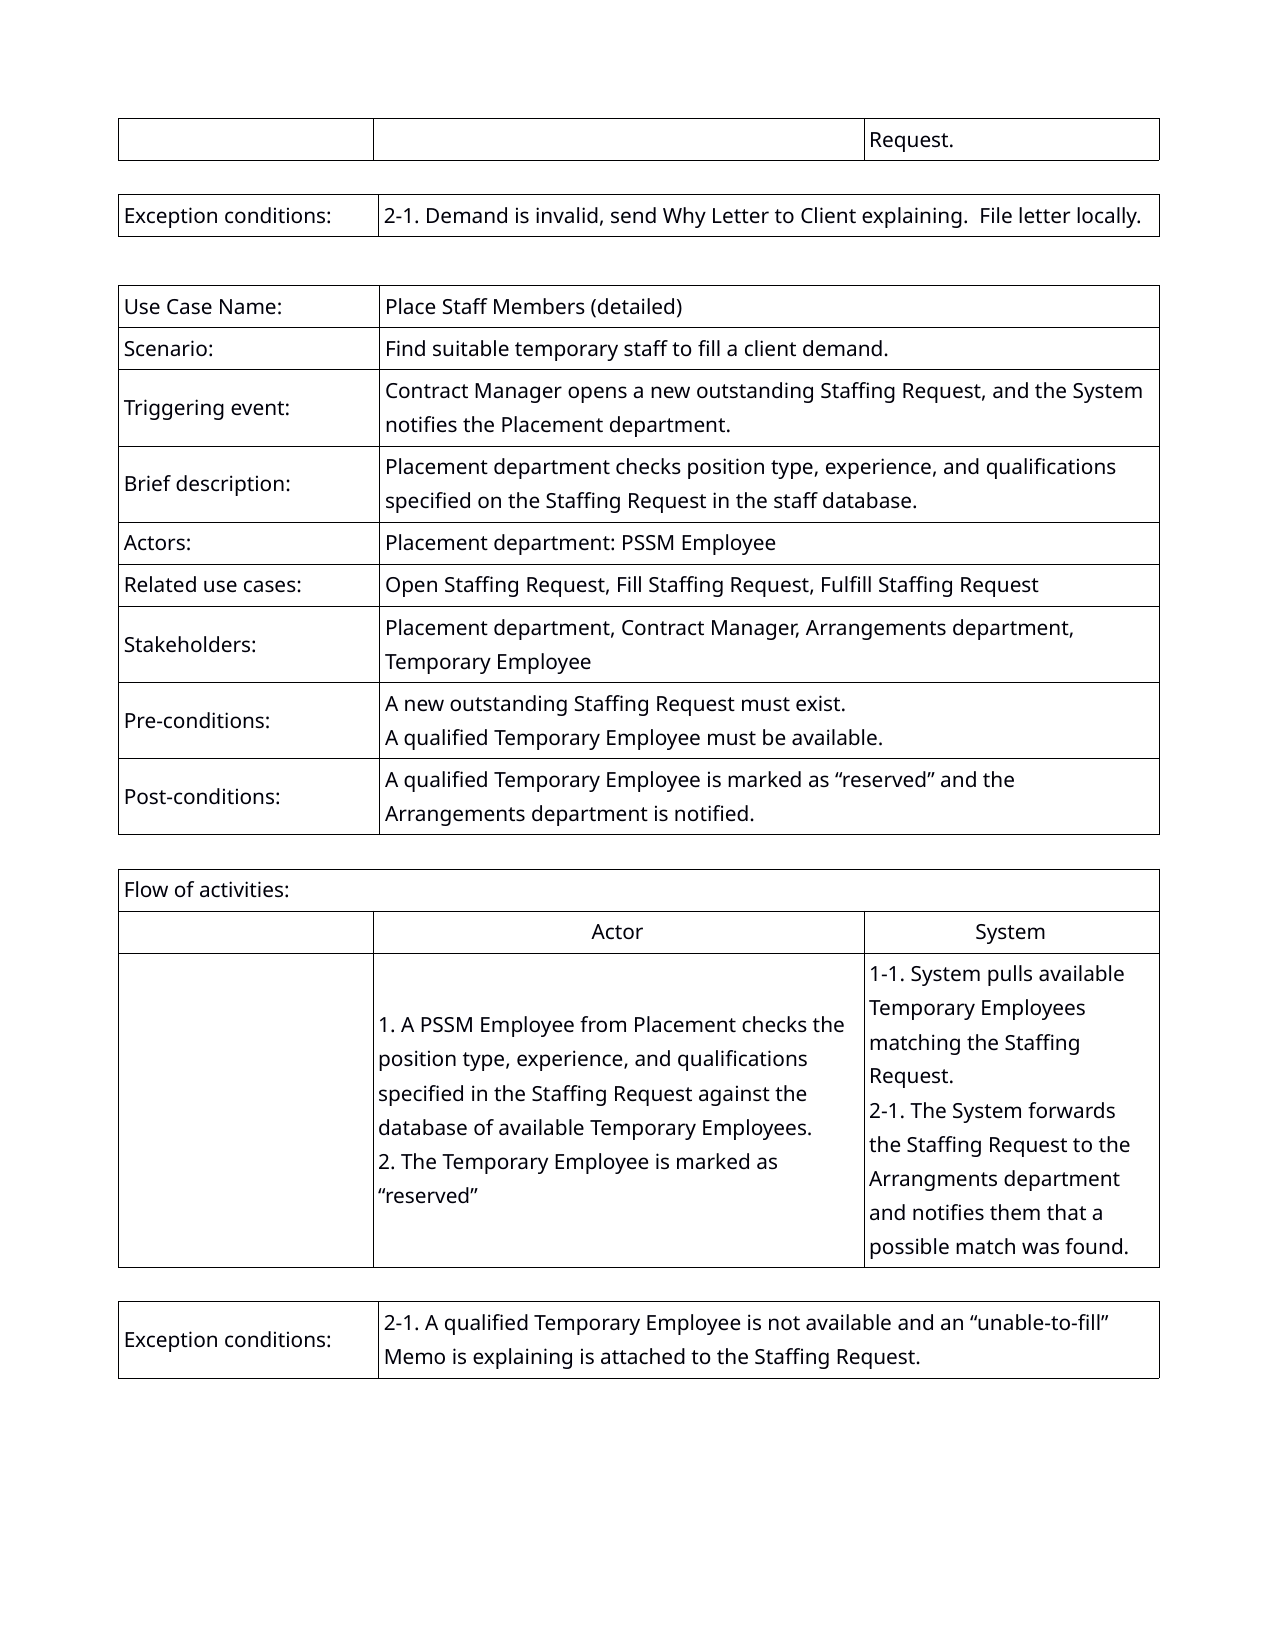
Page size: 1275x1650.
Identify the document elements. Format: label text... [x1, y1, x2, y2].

table_cell Triggering event: [119, 370, 379, 446]
table_cell Pre-conditions: [119, 683, 379, 758]
table_cell Contract Manager opens a new outstanding Staffing Request, and the System notifies the Placement department. [380, 370, 1159, 446]
table_header Exception conditions: [119, 1302, 378, 1377]
table_cell Actor [374, 912, 864, 953]
table_cell A new outstanding Staffing Request must exist. A qualified Temporary Employee must be available. [380, 683, 1159, 758]
table_header Flow of activities: [119, 870, 1159, 911]
table_cell A qualified Temporary Employee is marked as “reserved” and the Arrangements department is notified. [380, 759, 1159, 834]
table_cell 1. A PSSM Employee from Placement checks the position type, experience, and qualifications specified in the Staffing Request against the database of available Temporary Employees. 2. The Temporary Employee is marked as “reserved” [374, 954, 864, 1267]
table_header Place Staff Members (detailed) [380, 286, 1159, 327]
table_cell [374, 119, 864, 160]
table_cell System [865, 912, 1159, 953]
table_cell [119, 119, 373, 160]
table_header Use Case Name: [119, 286, 379, 327]
table_cell 1-1. System pulls available Temporary Employees matching the Staffing Request. 2-1. The System forwards the Staffing Request to the Arrangments department and notifies them that a possible match was found. [865, 954, 1159, 1267]
table_cell Placement department, Contract Manager, Arrangements department, Temporary Employee [380, 607, 1159, 682]
table_cell Find suitable temporary staff to fill a client demand. [380, 328, 1159, 369]
table_cell Open Staffing Request, Fill Staffing Request, Fulfill Staffing Request [380, 565, 1159, 606]
table_cell Actors: [119, 523, 379, 564]
table_header 2-1. Demand is invalid, send Why Letter to Client explaining. File letter locally. [379, 195, 1159, 236]
table_cell Placement department checks position type, experience, and qualifications specified on the Staffing Request in the staff database. [380, 447, 1159, 522]
table_cell [119, 954, 373, 1267]
table_cell Related use cases: [119, 565, 379, 606]
table_header 2-1. A qualified Temporary Employee is not available and an “unable-to-fill” Memo is explaining is attached to the Staffing Request. [379, 1302, 1159, 1377]
table_cell [119, 912, 373, 953]
table_cell Post-conditions: [119, 759, 379, 834]
table_cell Stakeholders: [119, 607, 379, 682]
table_cell Scenario: [119, 328, 379, 369]
table_header Exception conditions: [119, 195, 378, 236]
table_cell Request. [865, 119, 1159, 160]
table_cell Placement department: PSSM Employee [380, 523, 1159, 564]
table_cell Brief description: [119, 447, 379, 522]
